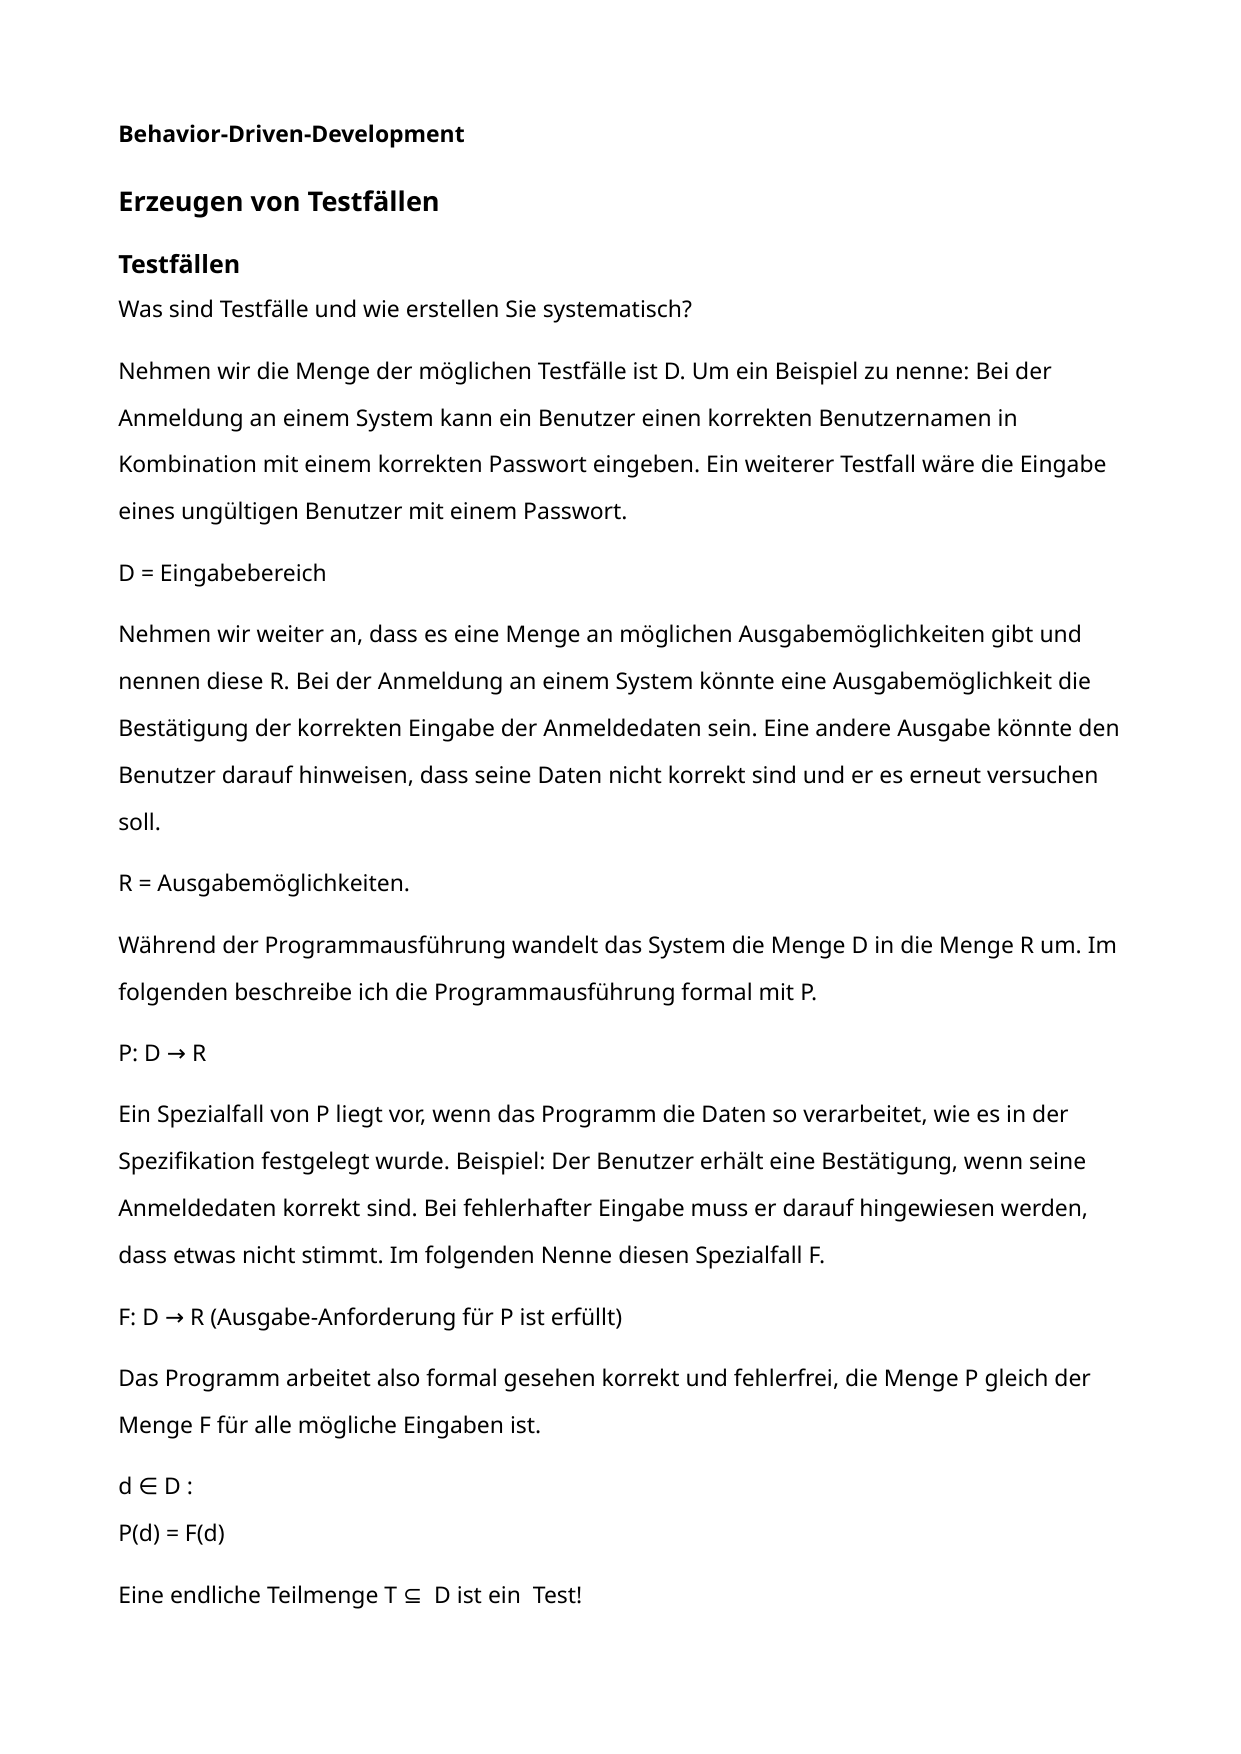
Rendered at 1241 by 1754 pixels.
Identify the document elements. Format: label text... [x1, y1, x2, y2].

text F: D → R (Ausgabe-Anforderung für P ist erfüllt) [118, 1301, 1122, 1332]
text Was sind Testfälle und wie erstellen Sie systematisch? [118, 293, 1122, 324]
text R = Ausgabemöglichkeiten. [118, 867, 1122, 898]
text Nehmen wir die Menge der möglichen Testfälle ist D. Um ein Beispiel zu nenne: Bei der Anmeldung an einem System kann ein Benutzer einen korrekten Benutzernamen in Kombination mit einem korrekten Passwort eingeben. Ein weiterer Testfall wäre die Eingabe eines ungültigen Benutzer mit einem Passwort. [118, 355, 1122, 527]
text Eine endliche Teilmenge T ⊆ D ist ein Test! [118, 1579, 1122, 1610]
subtitle Erzeugen von Testfällen [118, 183, 1122, 219]
text d ∈ D : P(d) = F(d) [118, 1470, 1122, 1548]
text P: D → R [118, 1037, 1122, 1068]
text D = Eingabebereich [118, 557, 1122, 588]
text Ein Spezialfall von P liegt vor, wenn das Programm die Daten so verarbeitet, wie es in der Spezifikation festgelegt wurde. Beispiel: Der Benutzer erhält eine Bestätigung, wenn seine Anmeldedaten korrekt sind. Bei fehlerhafter Eingabe muss er darauf hingewiesen werden, dass etwas nicht stimmt. Im folgenden Nenne diesen Spezialfall F. [118, 1098, 1122, 1270]
text Während der Programmausführung wandelt das System die Menge D in die Menge R um. Im folgenden beschreibe ich die Programmausführung formal mit P. [118, 929, 1122, 1007]
text Das Programm arbeitet also formal gesehen korrekt und fehlerfrei, die Menge P gleich der Menge F für alle mögliche Eingaben ist. [118, 1362, 1122, 1440]
subtitle Behavior-Driven-Development [118, 118, 1122, 149]
subtitle Testfällen [118, 247, 1122, 281]
text Nehmen wir weiter an, dass es eine Menge an möglichen Ausgabemöglichkeiten gibt und nennen diese R. Bei der Anmeldung an einem System könnte eine Ausgabemöglichkeit die Bestätigung der korrekten Eingabe der Anmeldedaten sein. Eine andere Ausgabe könnte den Benutzer darauf hinweisen, dass seine Daten nicht korrekt sind und er es erneut versuchen soll. [118, 618, 1122, 837]
